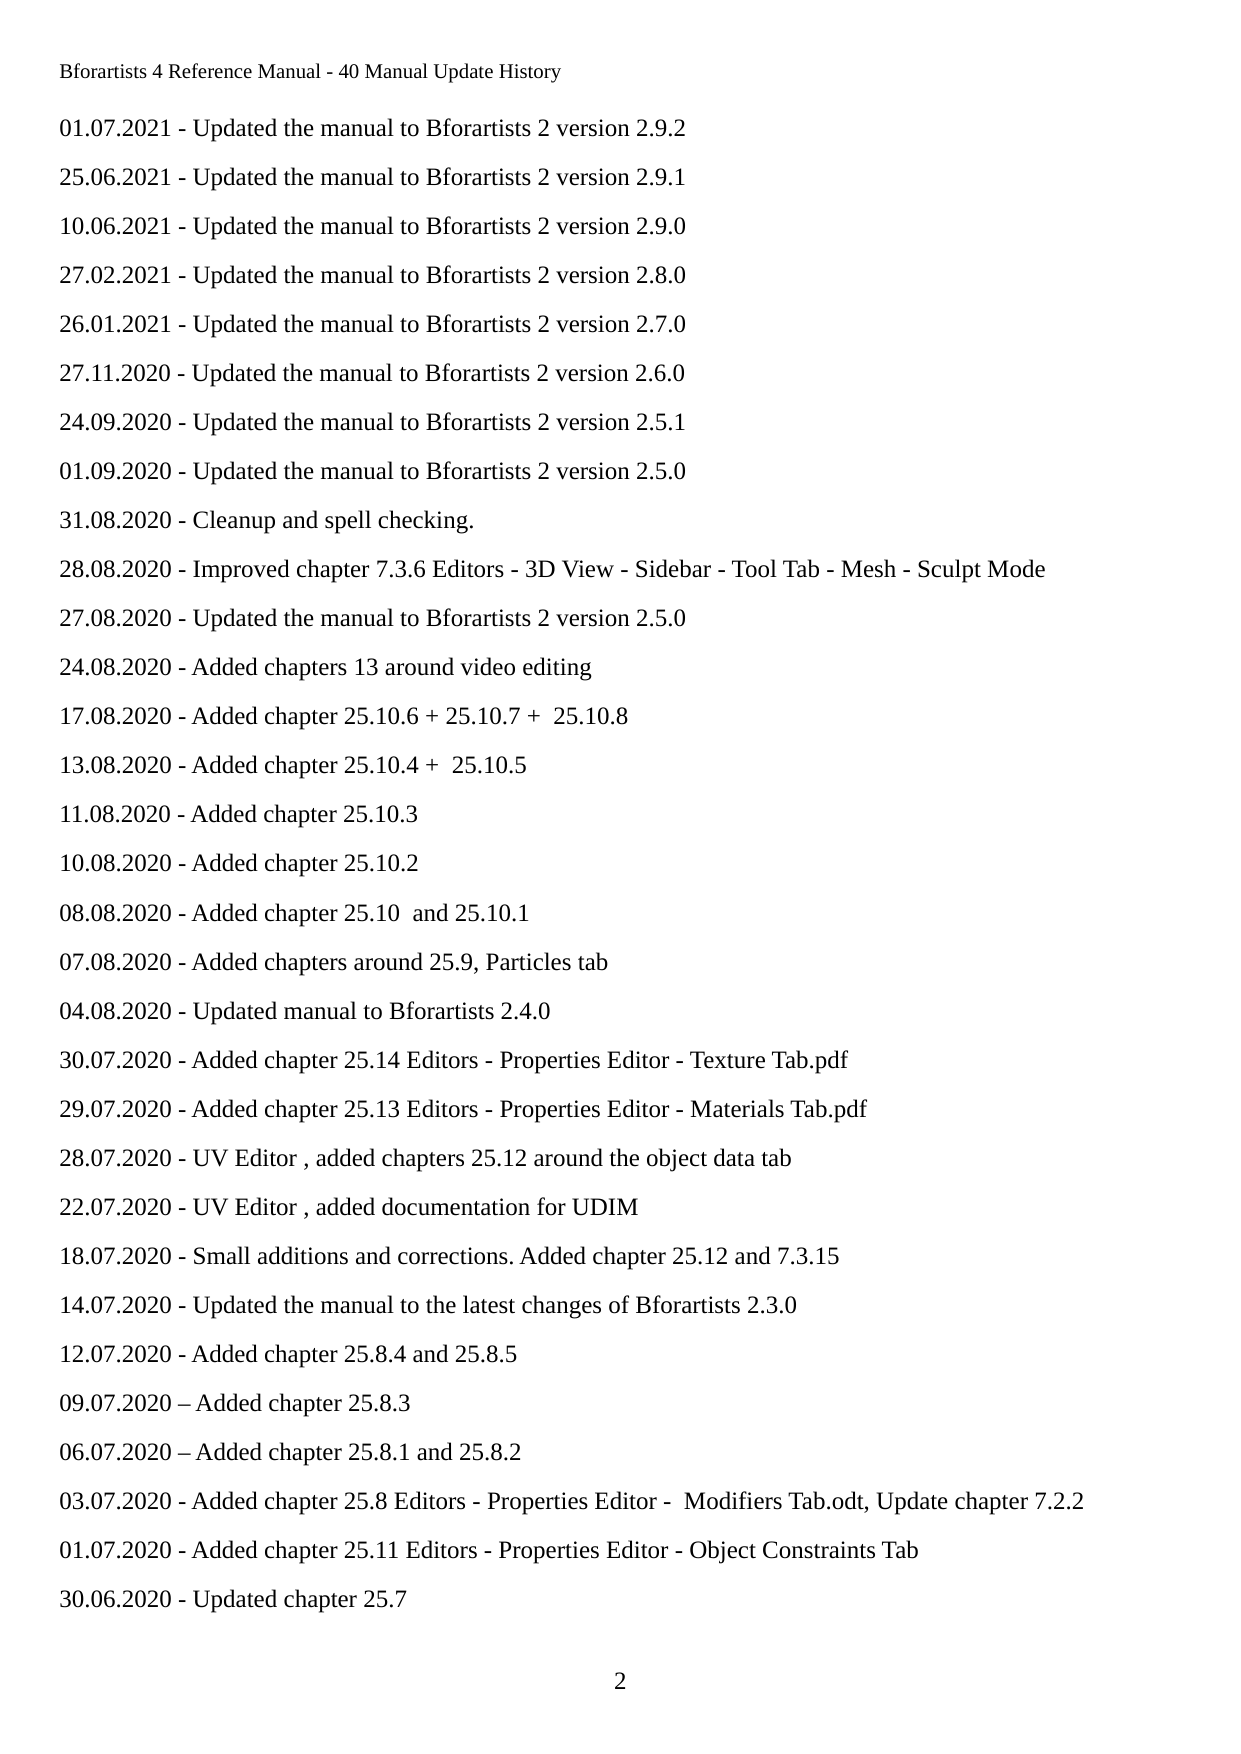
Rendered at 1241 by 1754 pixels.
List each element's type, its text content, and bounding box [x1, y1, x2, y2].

text 30.06.2020 - Updated chapter 25.7 [59, 1584, 1181, 1613]
text 26.01.2021 - Updated the manual to Bforartists 2 version 2.7.0 [59, 309, 1181, 338]
text 27.08.2020 - Updated the manual to Bforartists 2 version 2.5.0 [59, 603, 1181, 632]
text 24.08.2020 - Added chapters 13 around video editing [59, 652, 1181, 681]
text 27.11.2020 - Updated the manual to Bforartists 2 version 2.6.0 [59, 358, 1181, 387]
text 11.08.2020 - Added chapter 25.10.3 [59, 799, 1181, 828]
text 01.07.2021 - Updated the manual to Bforartists 2 version 2.9.2 [59, 113, 1181, 141]
text 08.08.2020 - Added chapter 25.10 and 25.10.1 [59, 898, 1181, 926]
text 29.07.2020 - Added chapter 25.13 Editors - Properties Editor - Materials Tab.pdf [59, 1094, 1181, 1123]
text 24.09.2020 - Updated the manual to Bforartists 2 version 2.5.1 [59, 407, 1181, 436]
text 22.07.2020 - UV Editor , added documentation for UDIM [59, 1192, 1181, 1221]
text 31.08.2020 - Cleanup and spell checking. [59, 505, 1181, 534]
text 01.09.2020 - Updated the manual to Bforartists 2 version 2.5.0 [59, 456, 1181, 485]
text 10.06.2021 - Updated the manual to Bforartists 2 version 2.9.0 [59, 211, 1181, 239]
text 06.07.2020 – Added chapter 25.8.1 and 25.8.2 [59, 1437, 1181, 1466]
text 30.07.2020 - Added chapter 25.14 Editors - Properties Editor - Texture Tab.pdf [59, 1045, 1181, 1073]
text 28.08.2020 - Improved chapter 7.3.6 Editors - 3D View - Sidebar - Tool Tab - Mesh - Sculpt Mode [59, 554, 1181, 583]
text 03.07.2020 - Added chapter 25.8 Editors - Properties Editor - Modifiers Tab.odt, Update chapter 7.2.2 [59, 1486, 1181, 1515]
text 12.07.2020 - Added chapter 25.8.4 and 25.8.5 [59, 1339, 1181, 1368]
text 14.07.2020 - Updated the manual to the latest changes of Bforartists 2.3.0 [59, 1290, 1181, 1319]
text 25.06.2021 - Updated the manual to Bforartists 2 version 2.9.1 [59, 162, 1181, 190]
text 10.08.2020 - Added chapter 25.10.2 [59, 848, 1181, 877]
text 18.07.2020 - Small additions and corrections. Added chapter 25.12 and 7.3.15 [59, 1241, 1181, 1270]
text 07.08.2020 - Added chapters around 25.9, Particles tab [59, 947, 1181, 975]
text 27.02.2021 - Updated the manual to Bforartists 2 version 2.8.0 [59, 260, 1181, 288]
text 04.08.2020 - Updated manual to Bforartists 2.4.0 [59, 996, 1181, 1024]
text 01.07.2020 - Added chapter 25.11 Editors - Properties Editor - Object Constraints Tab [59, 1535, 1181, 1564]
text 09.07.2020 – Added chapter 25.8.3 [59, 1388, 1181, 1417]
text 13.08.2020 - Added chapter 25.10.4 + 25.10.5 [59, 750, 1181, 779]
text 17.08.2020 - Added chapter 25.10.6 + 25.10.7 + 25.10.8 [59, 701, 1181, 730]
text 28.07.2020 - UV Editor , added chapters 25.12 around the object data tab [59, 1143, 1181, 1172]
